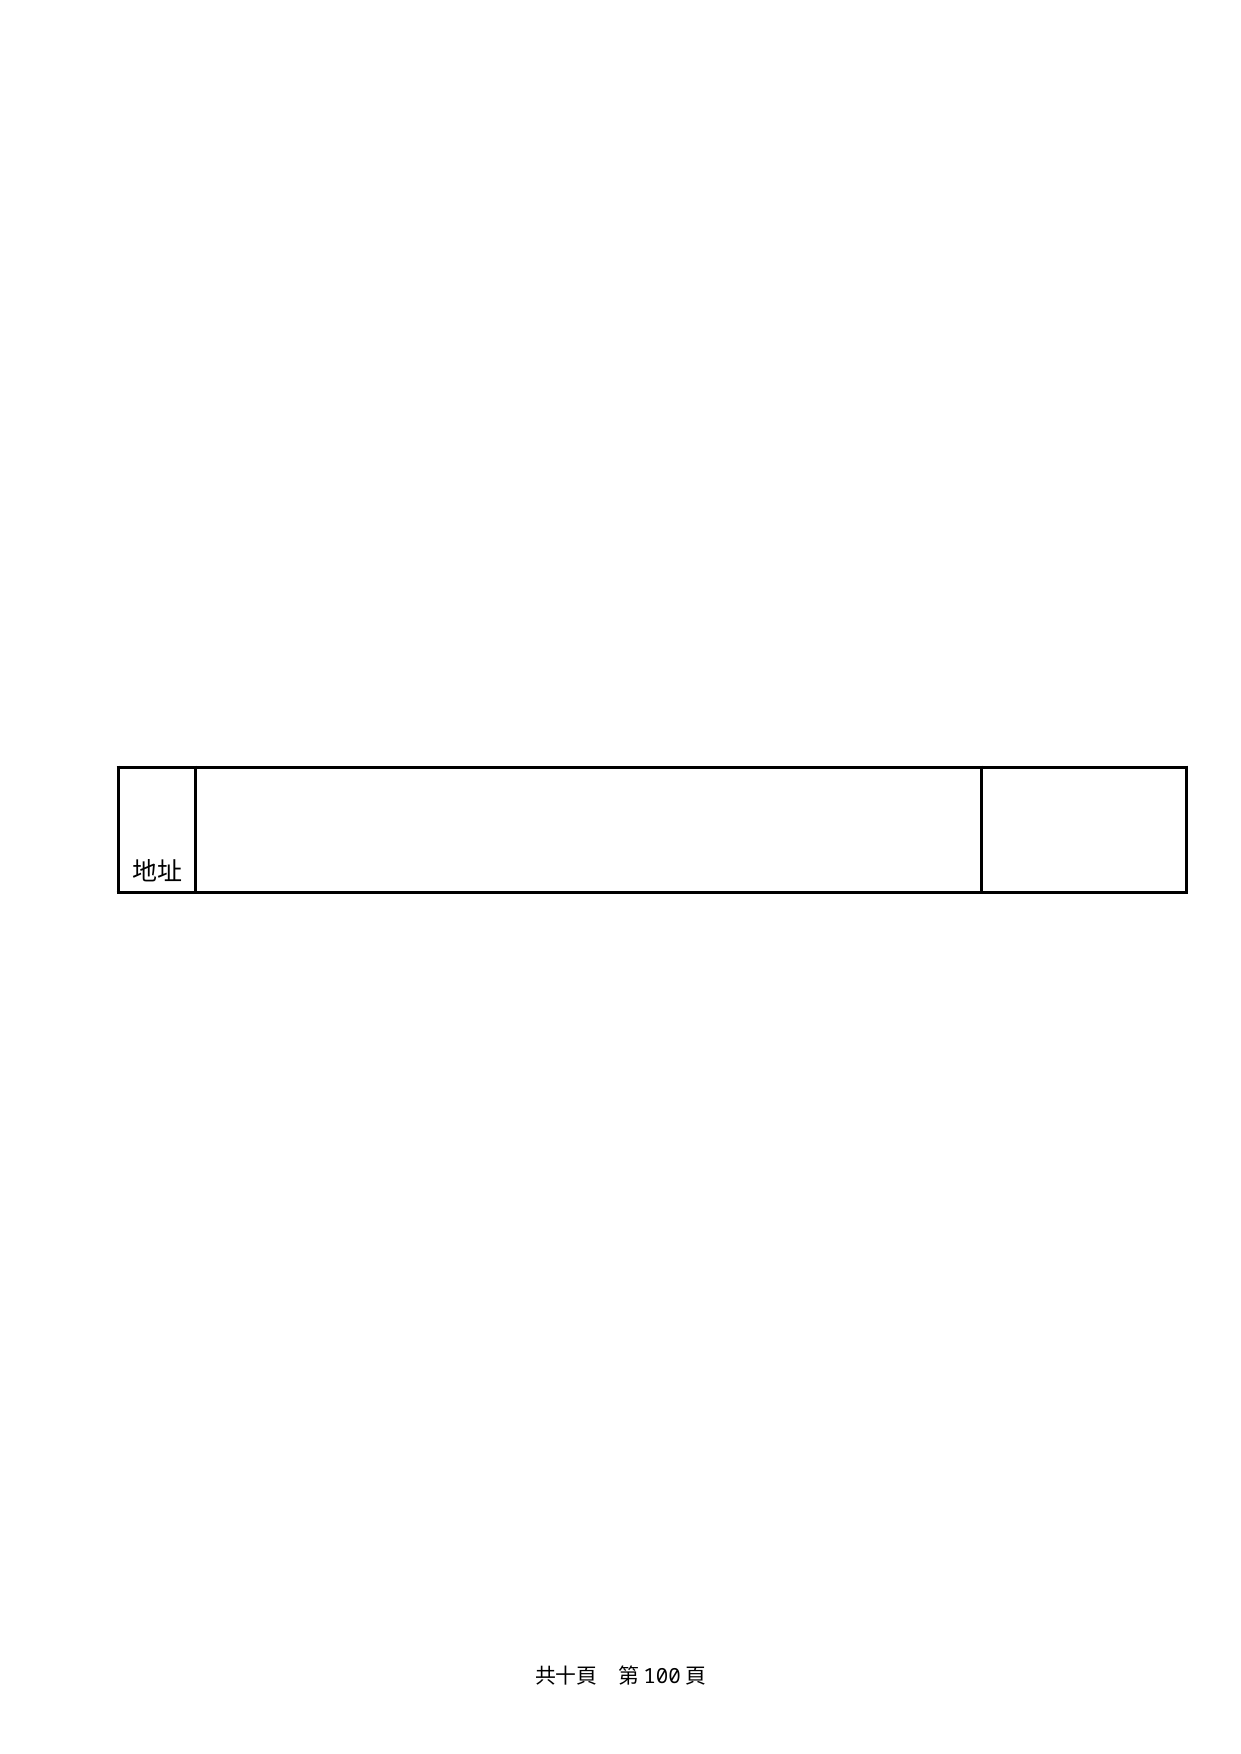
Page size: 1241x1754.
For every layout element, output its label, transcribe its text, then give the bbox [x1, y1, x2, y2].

table_header 照 片 [983, 769, 1185, 891]
table_cell 地址 [120, 769, 194, 891]
table_cell [197, 769, 980, 891]
